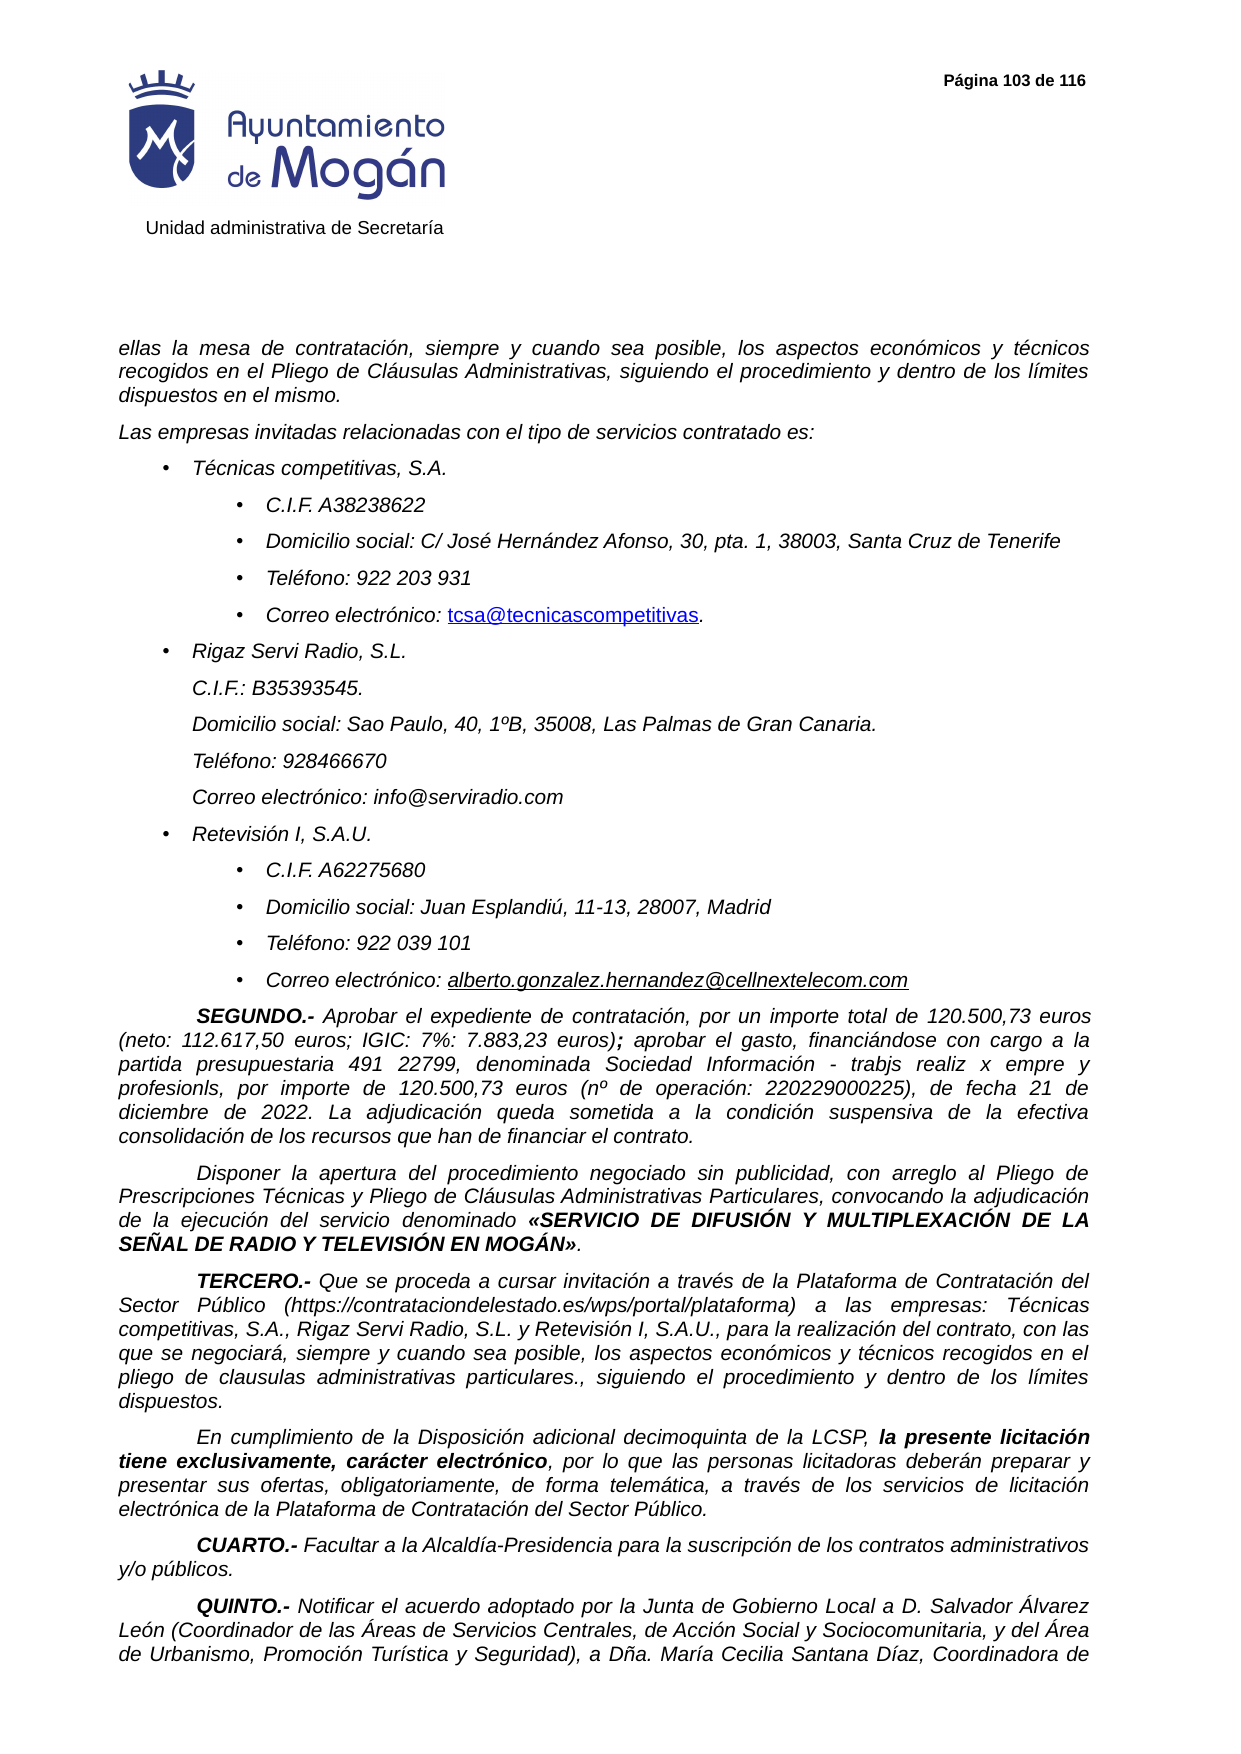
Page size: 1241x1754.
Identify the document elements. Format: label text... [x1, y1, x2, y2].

text Las empresas invitadas relacionadas con el tipo de servicios contratado es: [118, 420, 1092, 444]
list Teléfono: 922 039 101 [236, 931, 1092, 955]
text CUARTO.- Facultar a la Alcaldía-Presidencia para la suscripción de los contratos administrativos y/o públicos. [118, 1533, 1092, 1581]
text TERCERO.- Que se proceda a cursar invitación a través de la Plataforma de Contratación del Sector Público (https://contrataciondelestado.es/wps/portal/plataforma) a las empresas: Técnicas competitivas, S.A., Rigaz Servi Radio, S.L. y Retevisión I, S.A.U., para la realización del contrato, con las que se negociará, siempre y cuando sea posible, los aspectos económicos y técnicos recogidos en el pliego de clausulas administrativas particulares., siguiendo el procedimiento y dentro de los límites dispuestos. [118, 1269, 1092, 1412]
list Correo electrónico: info@serviradio.com [162, 785, 1092, 809]
list Domicilio social: Sao Paulo, 40, 1ºB, 35008, Las Palmas de Gran Canaria. [162, 712, 1092, 736]
text SEGUNDO.- Aprobar el expediente de contratación, por un importe total de 120.500,73 euros (neto: 112.617,50 euros; IGIC: 7%: 7.883,23 euros); aprobar el gasto, financiándose con cargo a la partida presupuestaria 491 22799, denominada Sociedad Información - trabjs realiz x empre y profesionls, por importe de 120.500,73 euros (nº de operación: 220229000225), de fecha 21 de diciembre de 2022. La adjudicación queda sometida a la condición suspensiva de la efectiva consolidación de los recursos que han de financiar el contrato. [118, 1004, 1092, 1148]
list Domicilio social: Juan Esplandiú, 11-13, 28007, Madrid [236, 894, 1092, 918]
text Disponer la apertura del procedimiento negociado sin publicidad, con arreglo al Pliego de Prescripciones Técnicas y Pliego de Cláusulas Administrativas Particulares, convocando la adjudicación de la ejecución del servicio denominado «SERVICIO DE DIFUSIÓN Y MULTIPLEXACIÓN DE LA SEÑAL DE RADIO Y TELEVISIÓN EN MOGÁN». [118, 1160, 1092, 1256]
text En cumplimiento de la Disposición adicional decimoquinta de la LCSP, la presente licitación tiene exclusivamente, carácter electrónico, por lo que las personas licitadoras deberán preparar y presentar sus ofertas, obligatoriamente, de forma telemática, a través de los servicios de licitación electrónica de la Plataforma de Contratación del Sector Público. [118, 1425, 1092, 1521]
list C.I.F. A38238622 [236, 493, 1092, 517]
list Rigaz Servi Radio, S.L. [162, 639, 1092, 663]
picture [128, 70, 445, 206]
list Teléfono: 922 203 931 [236, 566, 1092, 590]
list Retevisión I, S.A.U. [162, 821, 1092, 845]
list C.I.F. A62275680 [236, 858, 1092, 882]
text ellas la mesa de contratación, siempre y cuando sea posible, los aspectos económicos y técnicos recogidos en el Pliego de Cláusulas Administrativas, siguiendo el procedimiento y dentro de los límites dispuestos en el mismo. [118, 335, 1092, 407]
list Correo electrónico: tcsa@tecnicascompetitivas. [236, 602, 1092, 626]
text QUINTO.- Notificar el acuerdo adoptado por la Junta de Gobierno Local a D. Salvador Álvarez León (Coordinador de las Áreas de Servicios Centrales, de Acción Social y Sociocomunitaria, y del Área de Urbanismo, Promoción Turística y Seguridad), a Dña. María Cecilia Santana Díaz, Coordinadora de [118, 1594, 1092, 1666]
list C.I.F.: B35393545. [162, 676, 1092, 699]
list Teléfono: 928466670 [162, 748, 1092, 772]
list Correo electrónico: alberto.gonzalez.hernandez@cellnextelecom.com [236, 968, 1092, 992]
list Técnicas competitivas, S.A. [162, 456, 1092, 480]
list Domicilio social: C/ José Hernández Afonso, 30, pta. 1, 38003, Santa Cruz de Tenerife [236, 529, 1092, 553]
